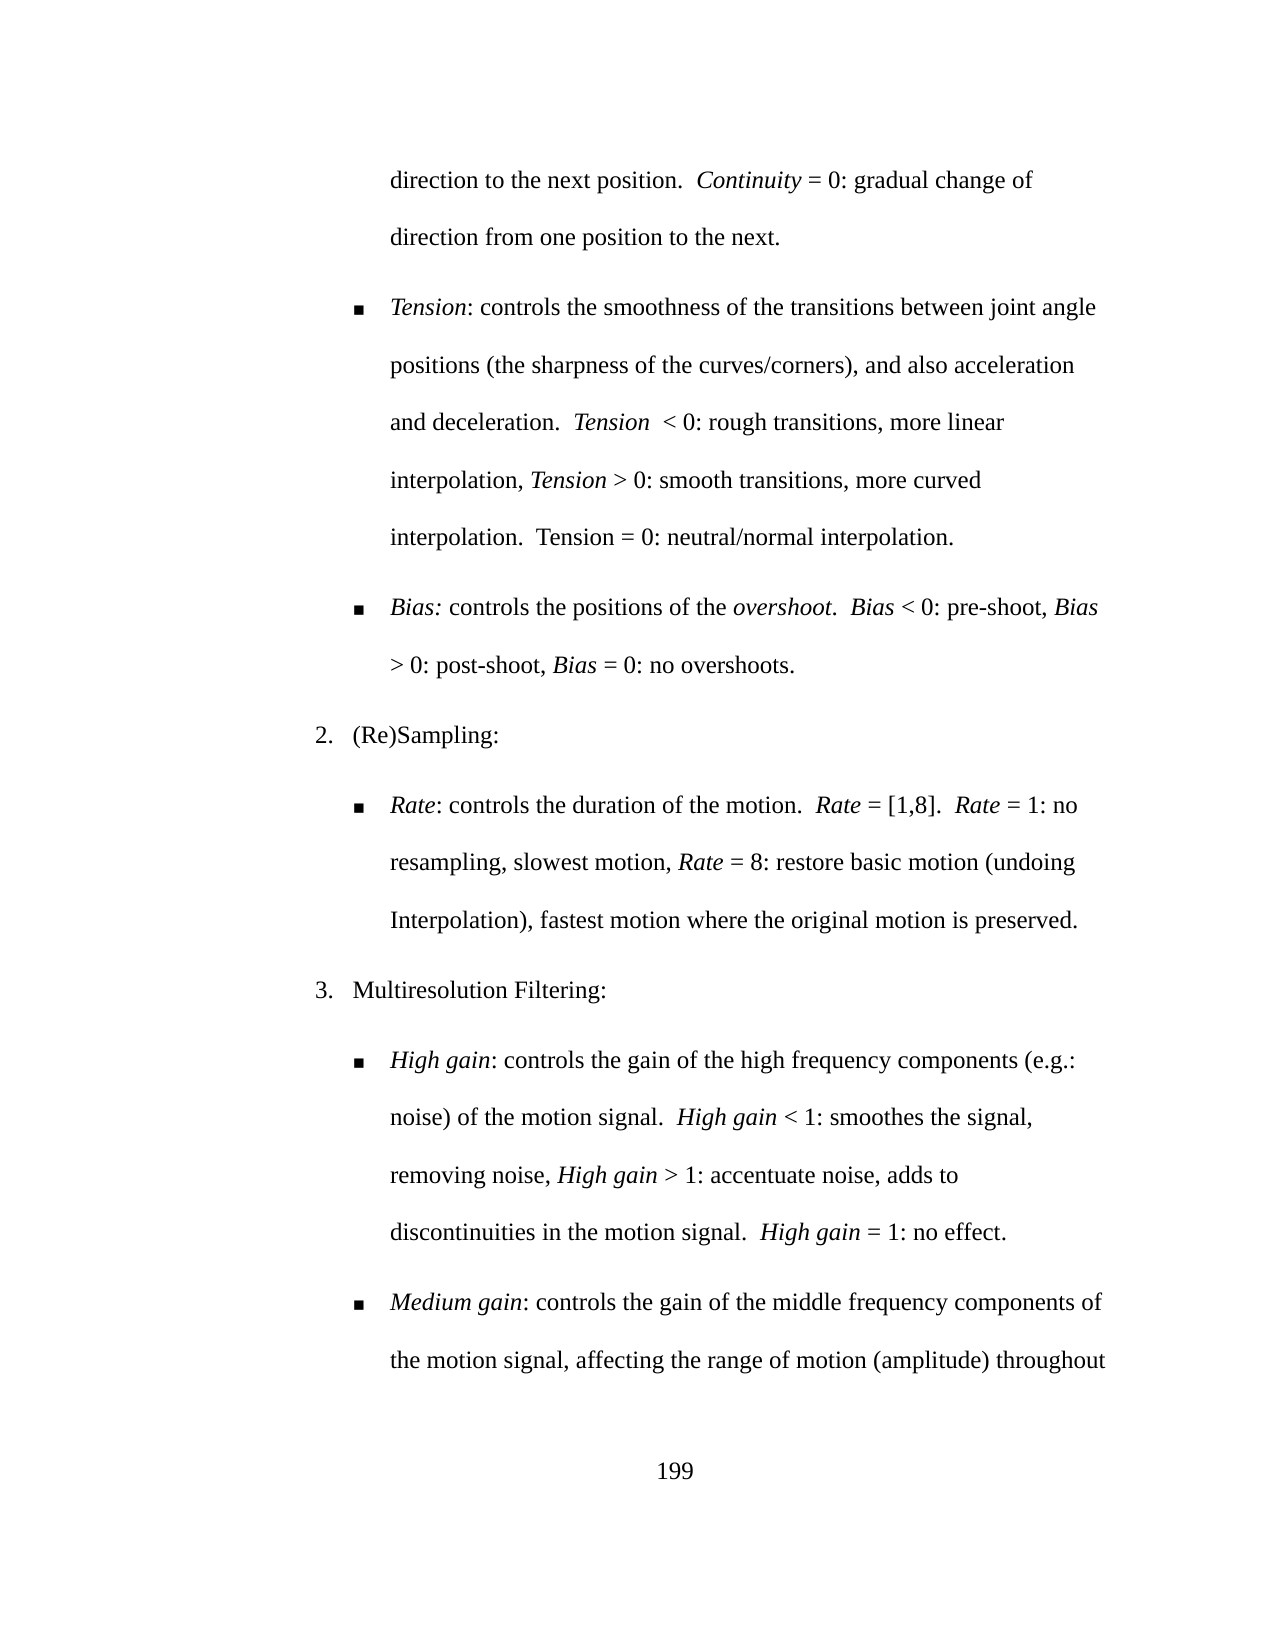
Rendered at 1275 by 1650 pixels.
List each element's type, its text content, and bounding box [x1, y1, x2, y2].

list (Re)Sampling: [315, 720, 1110, 748]
list Medium gain: controls the gain of the middle frequency components of the motion signal, affecting the range of motion (amplitude) throughout [352, 1287, 1110, 1373]
list Tension: controls the smoothness of the transitions between joint angle positions (the sharpness of the curves/corners), and also acceleration and deceleration. Tension < 0: rough transitions, more linear interpolation, Tension > 0: smooth transitions, more curved interpolation. Tension = 0: neutral/normal interpolation. [352, 292, 1110, 551]
list Bias: controls the positions of the overshoot. Bias < 0: pre-shoot, Bias > 0: post-shoot, Bias = 0: no overshoots. [352, 592, 1110, 678]
list Multiresolution Filtering: [315, 975, 1110, 1003]
list Rate: controls the duration of the motion. Rate = [1,8]. Rate = 1: no resampling, slowest motion, Rate = 8: restore basic motion (undoing Interpolation), fastest motion where the original motion is preserved. [352, 790, 1110, 933]
list direction to the next position. Continuity = 0: gradual change of direction from one position to the next. [352, 165, 1110, 251]
list High gain: controls the gain of the high frequency components (e.g.: noise) of the motion signal. High gain < 1: smoothes the signal, removing noise, High gain > 1: accentuate noise, adds to discontinuities in the motion signal. High gain = 1: no effect. [352, 1045, 1110, 1246]
